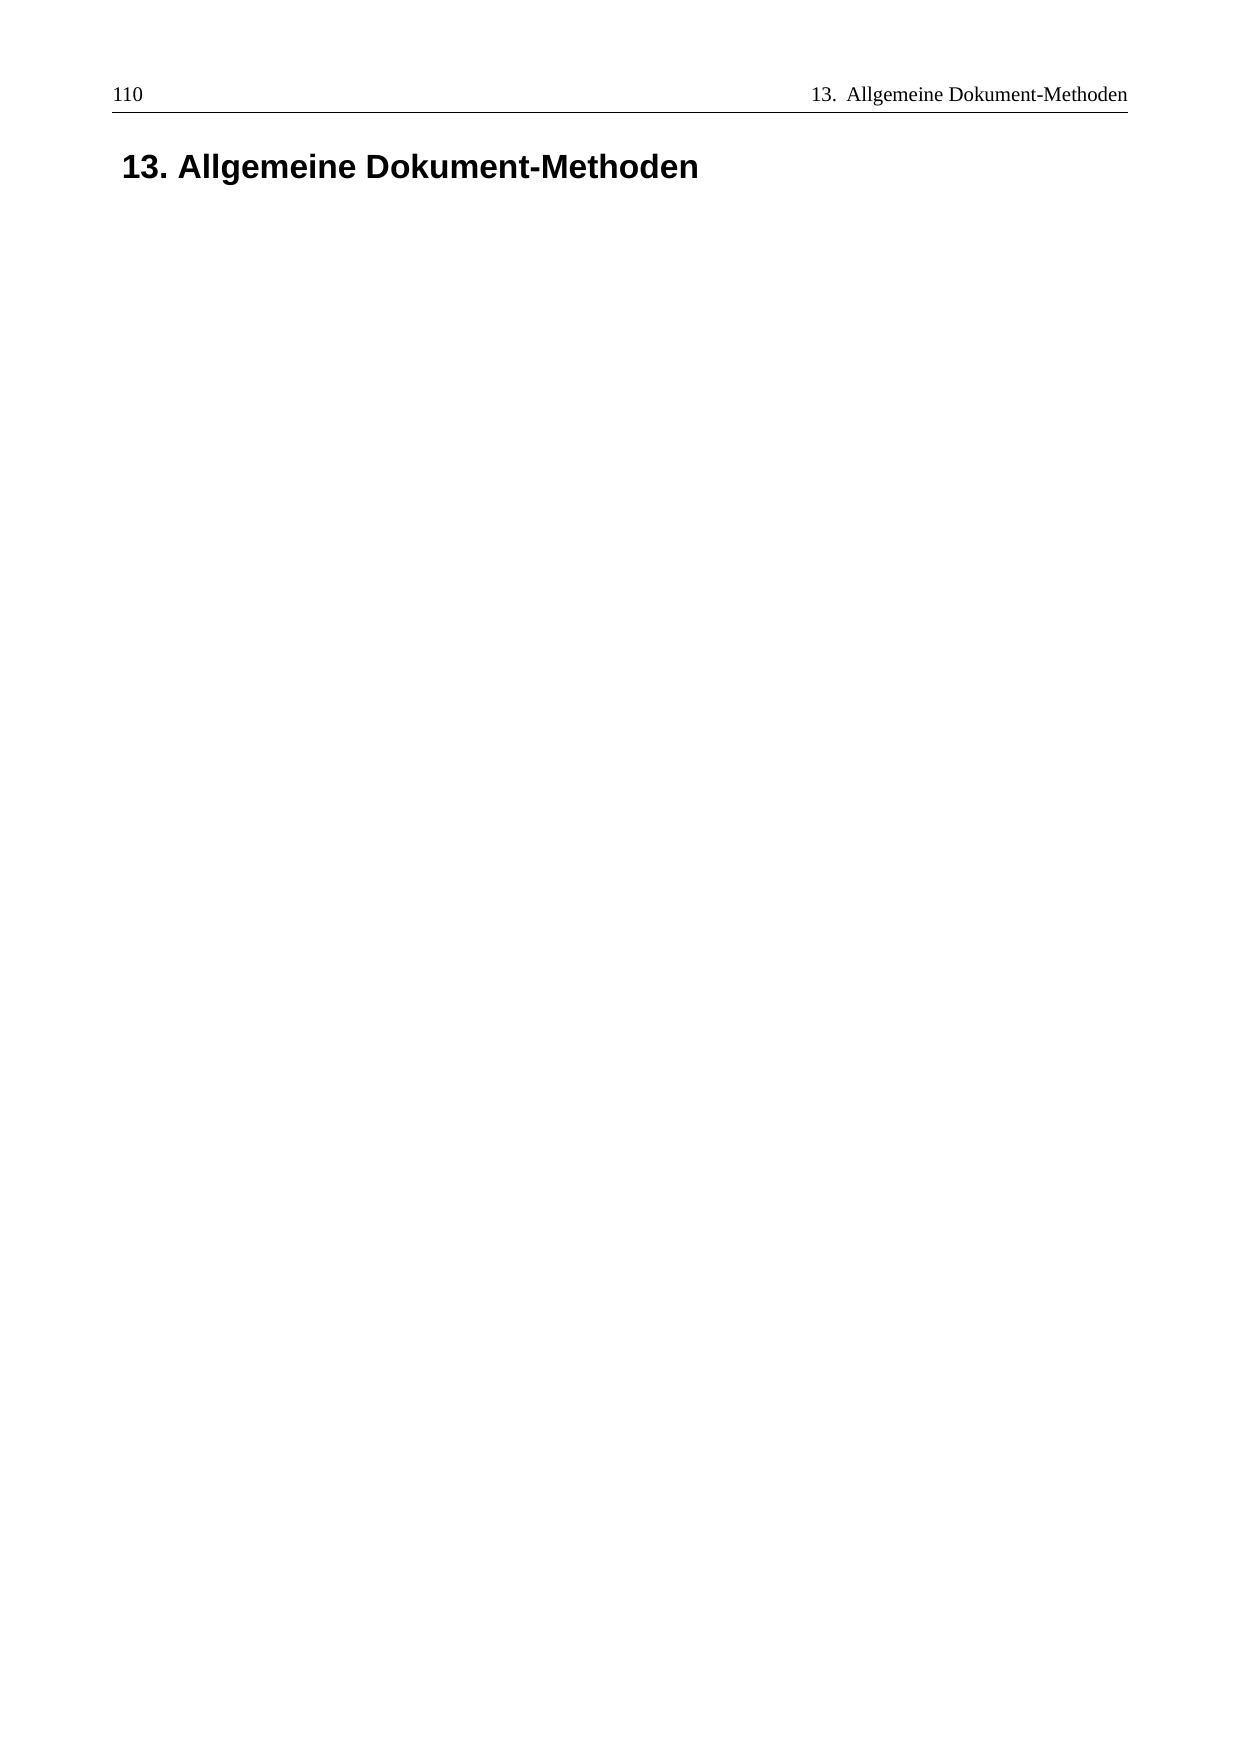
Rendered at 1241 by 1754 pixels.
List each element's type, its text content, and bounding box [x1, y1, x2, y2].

subtitle Allgemeine Dokument-Methoden [112, 148, 1128, 185]
